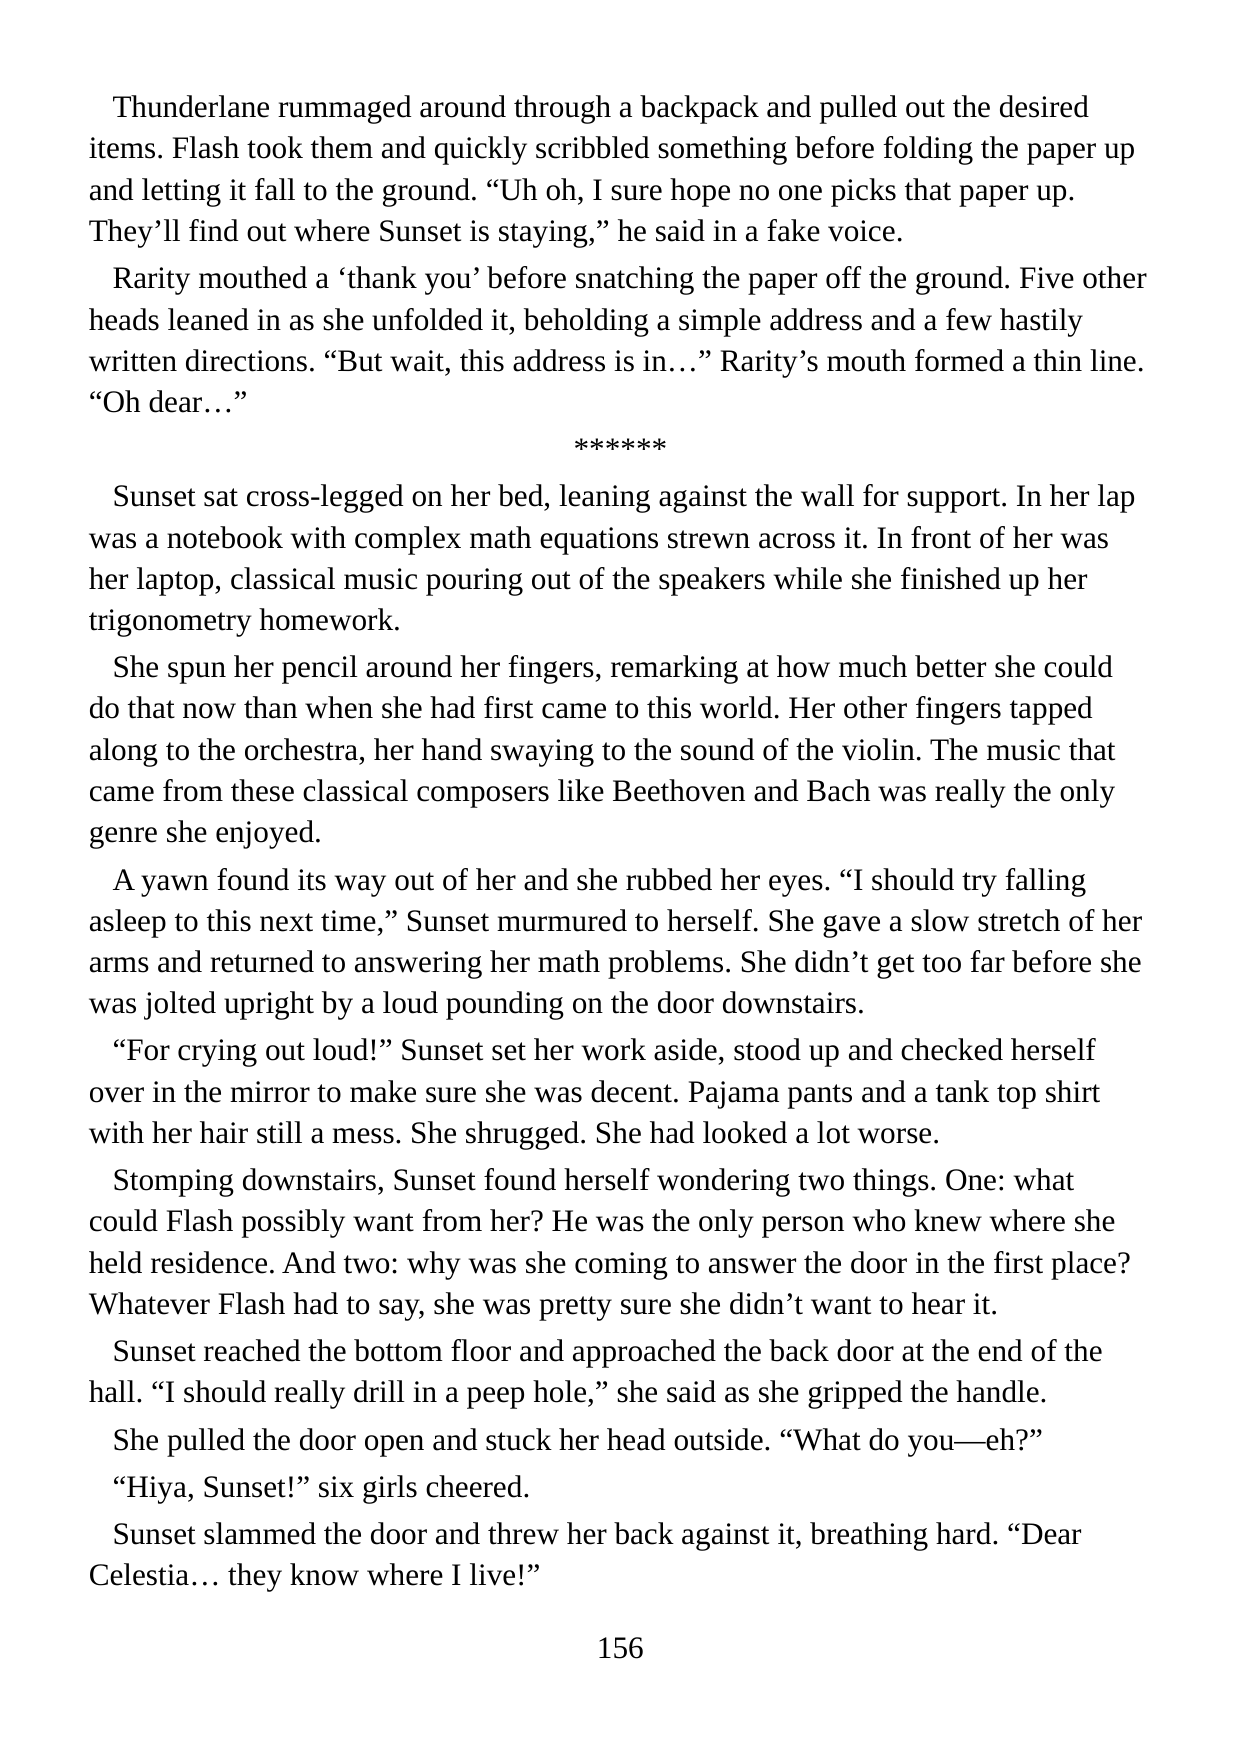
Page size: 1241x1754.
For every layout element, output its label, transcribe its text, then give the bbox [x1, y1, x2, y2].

text She pulled the door open and stuck her head outside. “What do you—eh?” [88, 1421, 1152, 1457]
text Thunderlane rummaged around through a backpack and pulled out the desired items. Flash took them and quickly scribbled something before folding the paper up and letting it fall to the ground. “Uh oh, I sure hope no one picks that paper up. They’ll find out where Sunset is staying,” he said in a fake voice. [88, 88, 1152, 248]
text Stomping downstairs, Sunset found herself wondering two things. One: what could Flash possibly want from her? He was the only person who knew where she held residence. And two: why was she coming to answer the door in the first place? Whatever Flash had to say, she was pretty sure she didn’t want to hear it. [88, 1161, 1152, 1321]
text Sunset sat cross-legged on her bed, leaning against the wall for support. In her lap was a notebook with complex math equations strewn across it. In front of her was her laptop, classical music pouring out of the speakers while she finished up her trigonometry homework. [88, 478, 1152, 637]
text Rarity mouthed a ‘thank you’ before snatching the paper off the ground. Five other heads leaned in as she unfolded it, beholding a simple address and a few hastily written directions. “But wait, this address is in…” Rarity’s mouth formed a thin line. “Oh dear…” [88, 259, 1152, 419]
text Sunset slammed the door and threw her back against it, breathing hard. “Dear Celestia… they know where I live!” [88, 1515, 1152, 1592]
text She spun her pencil around her fingers, remarking at how much better she could do that now than when she had first came to this world. Her other fingers tapped along to the orchestra, her hand swaying to the sound of the violin. The music that came from these classical composers like Beethoven and Bach was really the only genre she enjoyed. [88, 648, 1152, 849]
text Sunset reached the bottom floor and approached the back door at the end of the hall. “I should really drill in a peep hole,” she said as she gripped the handle. [88, 1332, 1152, 1409]
text “For crying out loud!” Sunset set her work aside, stood up and checked herself over in the mirror to make sure she was decent. Pajama pants and a tank top shirt with her hair still a mess. She shrugged. She had looked a lot worse. [88, 1032, 1152, 1150]
text “Hiya, Sunset!” six girls cheered. [88, 1468, 1152, 1504]
text ****** [88, 430, 1152, 466]
text A yawn found its way out of her and she rubbed her eyes. “I should try falling asleep to this next time,” Sunset murmured to herself. She gave a slow stretch of her arms and returned to answering her math problems. She didn’t get too far before she was jolted upright by a loud pounding on the door downstairs. [88, 861, 1152, 1020]
